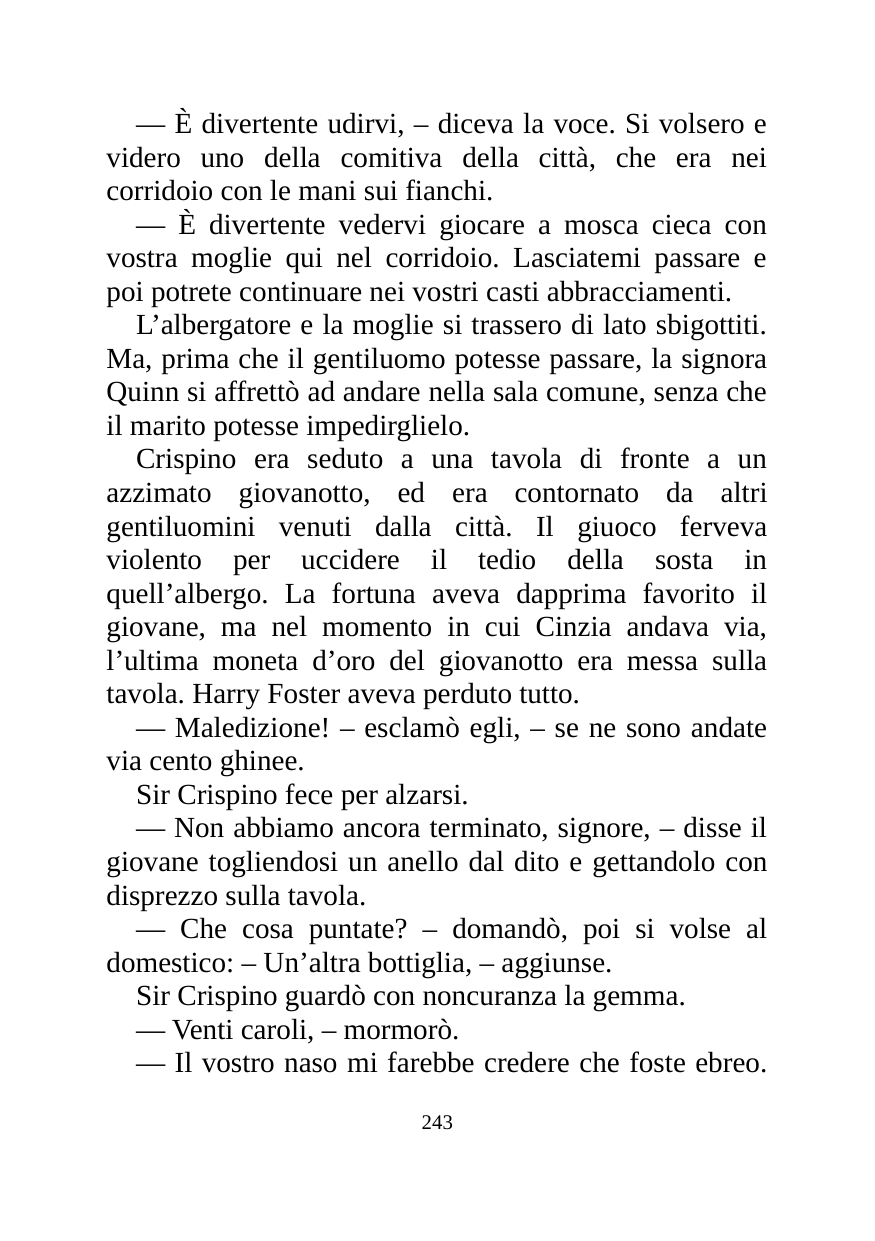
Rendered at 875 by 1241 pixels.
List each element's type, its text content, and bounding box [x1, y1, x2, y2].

text — Venti caroli, – mormorò. [106, 1012, 768, 1045]
text — È divertente udirvi, – diceva la voce. Si volsero e videro uno della comitiva della città, che era nei corridoio con le mani sui fianchi. [106, 106, 768, 207]
text — Il vostro naso mi farebbe credere che foste ebreo. [106, 1045, 768, 1079]
text Sir Crispino guardò con noncuranza la gemma. [106, 978, 768, 1012]
text Sir Crispino fece per alzarsi. [106, 777, 768, 811]
text — È divertente vedervi giocare a mosca cieca con vostra moglie qui nel corridoio. Lasciatemi passare e poi potrete continuare nei vostri casti abbracciamenti. [106, 207, 768, 307]
text Crispino era seduto a una tavola di fronte a un azzimato giovanotto, ed era contornato da altri gentiluomini venuti dalla città. Il giuoco ferveva violento per uccidere il tedio della sosta in quell’albergo. La fortuna aveva dapprima favorito il giovane, ma nel momento in cui Cinzia andava via, l’ultima moneta d’oro del giovanotto era messa sulla tavola. Harry Foster aveva perduto tutto. [106, 442, 768, 710]
text — Maledizione! – esclamò egli, – se ne sono andate via cento ghinee. [106, 710, 768, 777]
text — Non abbiamo ancora terminato, signore, – disse il giovane togliendosi un anello dal dito e gettandolo con disprezzo sulla tavola. [106, 811, 768, 911]
text — Che cosa puntate? – domandò, poi si volse al domestico: – Un’altra bottiglia, – aggiunse. [106, 911, 768, 978]
text L’albergatore e la moglie si trassero di lato sbigottiti. Ma, prima che il gentiluomo potesse passare, la signora Quinn si affrettò ad andare nella sala comune, senza che il marito potesse impedirglielo. [106, 307, 768, 442]
